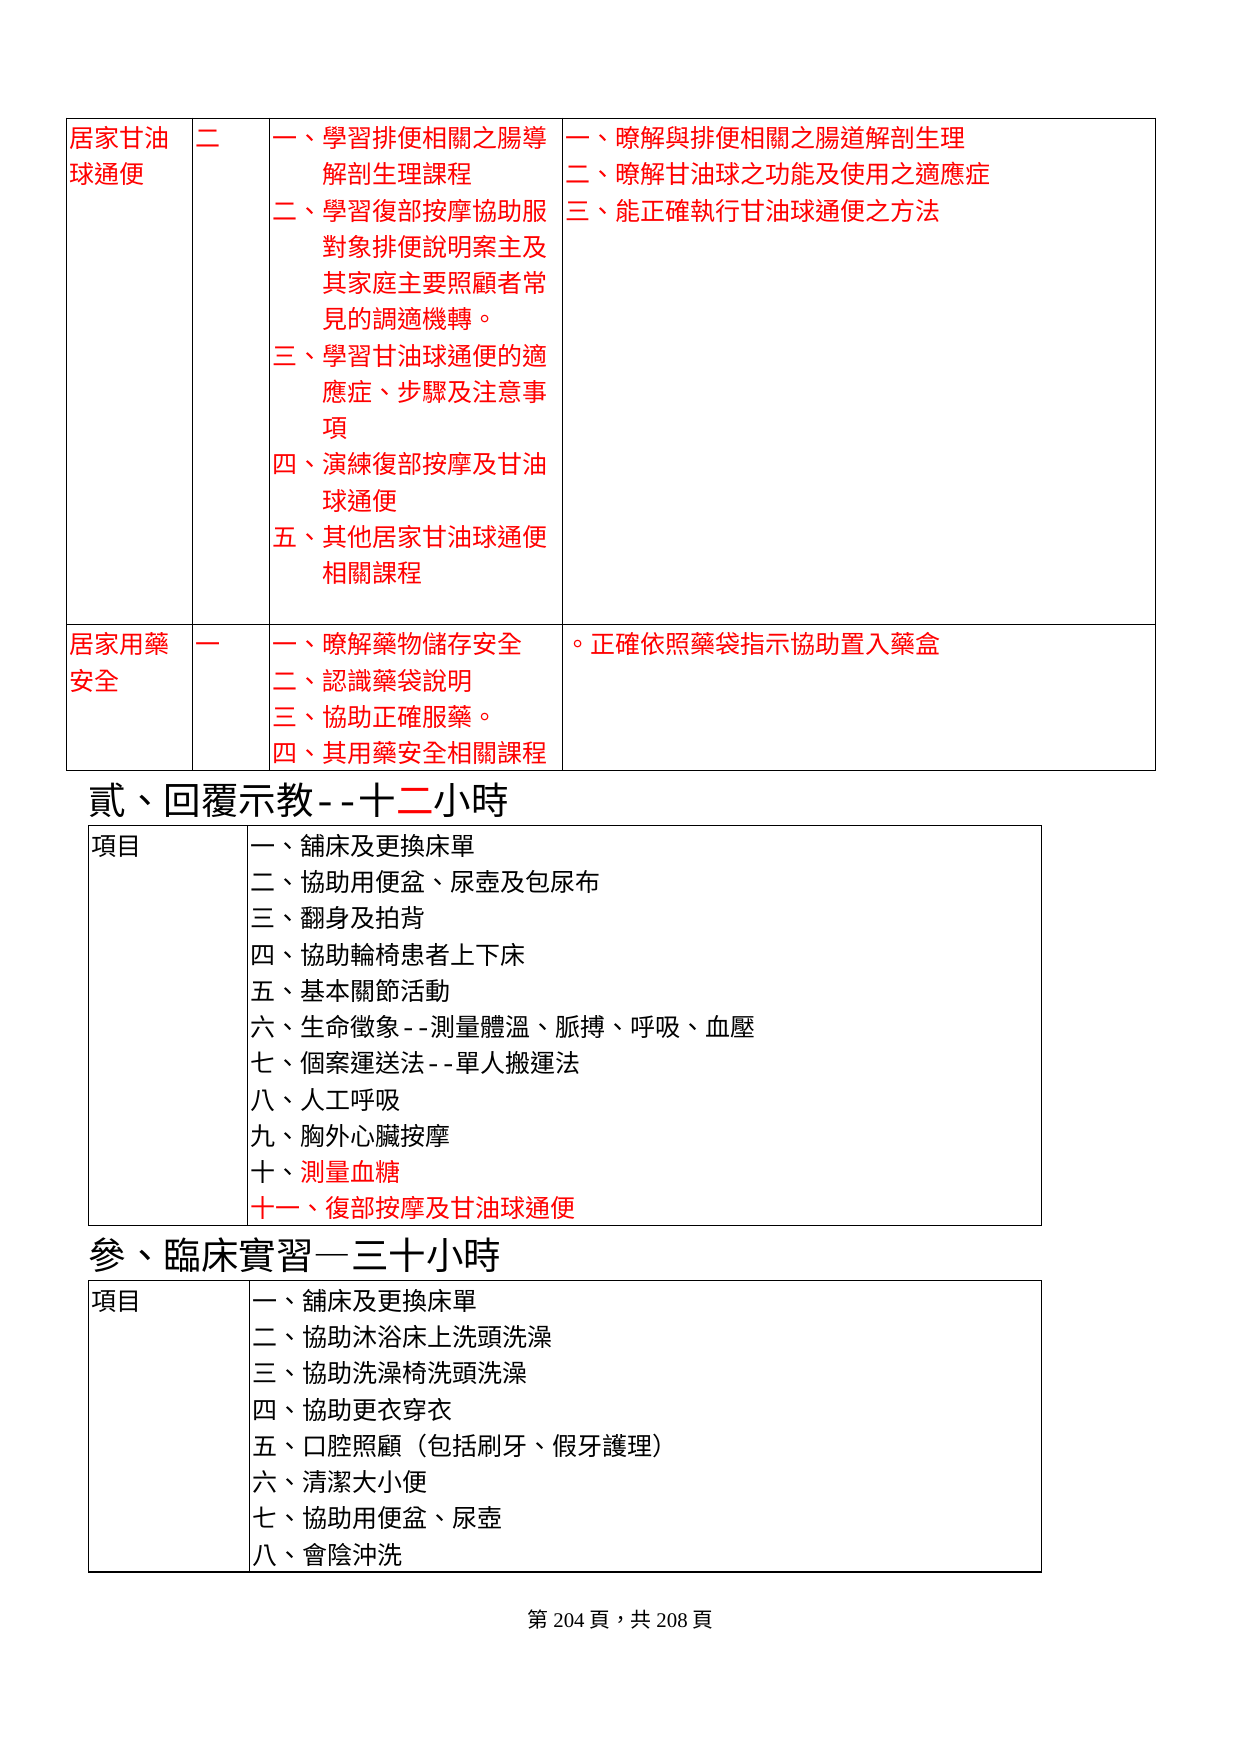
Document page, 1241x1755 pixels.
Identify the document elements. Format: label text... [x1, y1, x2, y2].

table_cell 。正確依照藥袋指示協助置入藥盒 [563, 625, 1155, 770]
table_cell 一、暸解藥物儲存安全 二、認識藥袋說明 三、協助正確服藥。 四、其用藥安全相關課程 [270, 625, 562, 770]
table_cell 居家用藥安全 [67, 625, 192, 770]
text 貳、回覆示教--十二小時 [89, 771, 1152, 825]
text 參、臨床實習—三十小時 [89, 1226, 1152, 1280]
table_header 項目 [89, 1281, 249, 1571]
table_header 一、學習排便相關之腸導解剖生理課程 二、學習復部按摩協助服對象排便說明案主及其家庭主要照顧者常見的調適機轉。 三、學習甘油球通便的適應症、步驟及注意事項 四、演練復部按摩及甘油球通便 五、其他居家甘油球通便相關課程 [270, 119, 562, 624]
table_header 一、舖床及更換床單 二、協助用便盆、尿壺及包尿布 三、翻身及拍背 四、協助輪椅患者上下床 五、基本關節活動 六、生命徵象--測量體溫、脈搏、呼吸、血壓 七、個案運送法--單人搬運法 八、人工呼吸 九、胸外心臟按摩 十、測量血糖 十一、復部按摩及甘油球通便 [248, 826, 1041, 1225]
table_header 一、舖床及更換床單 二、協助沐浴床上洗頭洗澡 三、協助洗澡椅洗頭洗澡 四、協助更衣穿衣 五、口腔照顧（包括刷牙、假牙護理） 六、清潔大小便 七、協助用便盆、尿壺 八、會陰沖洗 [250, 1281, 1041, 1571]
table_header 二 [193, 119, 269, 624]
table_cell 一 [193, 625, 269, 770]
table_header 居家甘油球通便 [67, 119, 192, 624]
table_header 一、暸解與排便相關之腸道解剖生理 二、暸解甘油球之功能及使用之適應症 三、能正確執行甘油球通便之方法 [563, 119, 1155, 624]
table_header 項目 [89, 826, 247, 1225]
